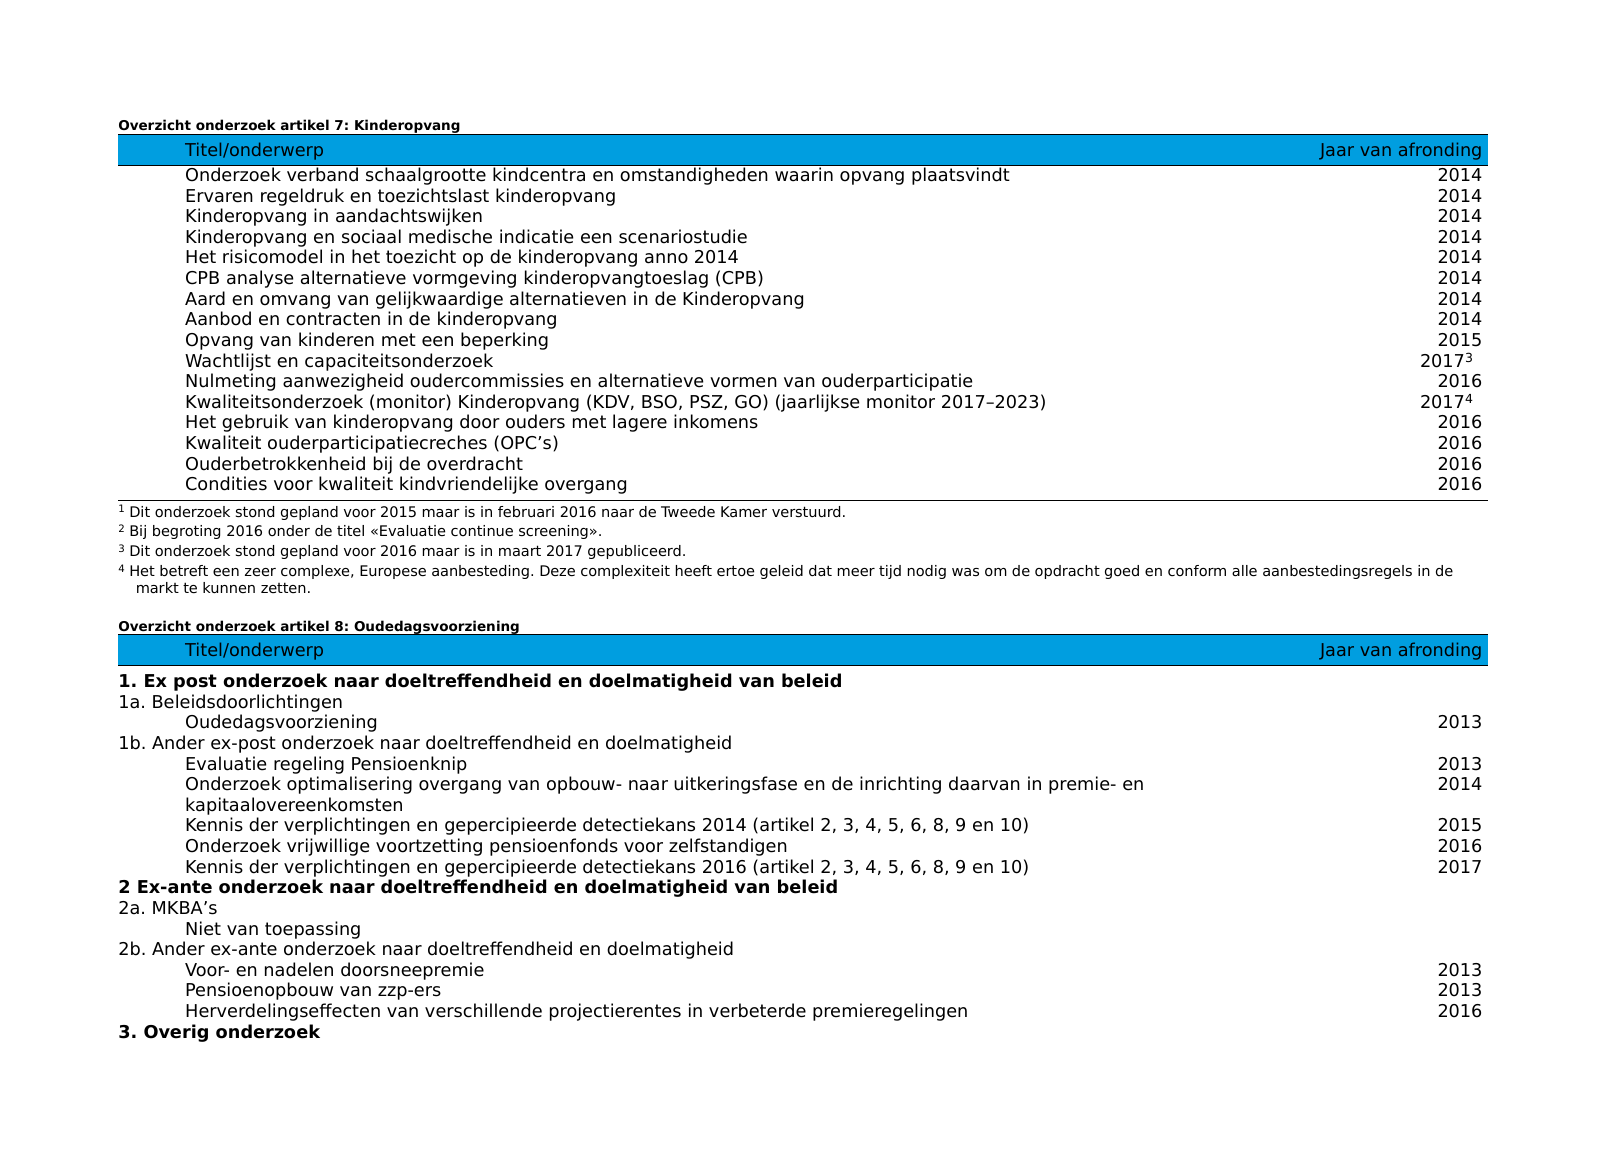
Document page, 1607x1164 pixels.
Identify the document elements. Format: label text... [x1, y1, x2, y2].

table_cell 1a. Beleidsdoorlichtingen [118, 692, 1488, 712]
table_cell 1b. Ander ex-post onderzoek naar doeltreffendheid en doelmatigheid [118, 733, 1488, 753]
table_cell Oudedagsvoorziening [179, 712, 1269, 733]
table_cell [118, 960, 179, 980]
table_cell 2016 [1269, 1001, 1488, 1022]
table_cell 20173 [1269, 351, 1488, 371]
table_cell [118, 206, 179, 227]
table_cell [118, 289, 179, 309]
table_cell 2014 [1269, 227, 1488, 247]
table_cell 2013 [1269, 980, 1488, 1001]
table_cell Kwaliteitsonderzoek (monitor) Kinderopvang (KDV, BSO, PSZ, GO) (jaarlijkse monitor 2017–2023) [179, 392, 1269, 412]
table_cell 2013 [1269, 754, 1488, 774]
table_cell 2016 [1269, 836, 1488, 857]
table_cell 2015 [1269, 330, 1488, 351]
table_cell 2015 [1269, 815, 1488, 836]
table_cell [118, 712, 179, 733]
table_cell [118, 413, 179, 433]
table_header Overzicht onderzoek artikel 7: Kinderopvang [118, 118, 1488, 134]
table_cell [118, 1001, 179, 1022]
table_cell [118, 186, 179, 206]
table_cell Condities voor kwaliteit kindvriendelijke overgang [179, 474, 1269, 499]
table_cell 2016 [1269, 433, 1488, 454]
table_cell [1269, 919, 1488, 939]
table_cell [118, 309, 179, 330]
table_cell Niet van toepassing [179, 919, 1269, 939]
table_cell [118, 635, 179, 665]
table_cell Herverdelingseffecten van verschillende projectierentes in verbeterde premieregelingen [179, 1001, 1269, 1022]
table_cell 3. Overig onderzoek [118, 1022, 1488, 1042]
table_cell 2016 [1269, 413, 1488, 433]
table_cell [118, 836, 179, 857]
table_cell 2014 [1269, 248, 1488, 268]
table_cell 2014 [1269, 289, 1488, 309]
table_cell Aanbod en contracten in de kinderopvang [179, 309, 1269, 330]
table_cell Titel/onderwerp [179, 635, 1269, 665]
table_cell [118, 474, 179, 499]
table_cell 1. Ex post onderzoek naar doeltreffendheid en doelmatigheid van beleid [118, 666, 1488, 692]
table_cell Wachtlijst en capaciteitsonderzoek [179, 351, 1269, 371]
table_cell 2b. Ander ex-ante onderzoek naar doeltreffendheid en doelmatigheid [118, 939, 1488, 960]
table_cell 2014 [1269, 186, 1488, 206]
table_cell 2013 [1269, 712, 1488, 733]
table_cell 2014 [1269, 166, 1488, 186]
table_cell 2014 [1269, 268, 1488, 289]
table_cell Titel/onderwerp [179, 135, 1269, 165]
table_cell 2a. MKBA’s [118, 898, 1488, 918]
table_cell 2017 [1269, 857, 1488, 877]
table_cell Jaar van afronding [1269, 135, 1488, 165]
table_cell [118, 857, 179, 877]
table_cell 2016 [1269, 474, 1488, 499]
table_cell 2016 [1269, 371, 1488, 392]
table_cell [118, 248, 179, 268]
table_cell [118, 919, 179, 939]
table_cell [118, 268, 179, 289]
table_cell [118, 774, 179, 815]
table_cell 1 Dit onderzoek stond gepland voor 2015 maar is in februari 2016 naar de Tweede Kamer verstuurd. 2 Bij begroting 2016 onder de titel «Evaluatie continue screening». 3 Dit onderzoek stond gepland voor 2016 maar is in maart 2017 gepubliceerd. 4 Het betreft een zeer complexe, Europese aanbesteding. Deze complexiteit heeft ertoe geleid dat meer tijd nodig was om de opdracht goed en conform alle aanbestedingsregels in de markt te kunnen zetten. [118, 501, 1488, 597]
table_cell [118, 980, 179, 1001]
table_cell Het gebruik van kinderopvang door ouders met lagere inkomens [179, 413, 1269, 433]
table_cell 2 Ex-ante onderzoek naar doeltreffendheid en doelmatigheid van beleid [118, 877, 1488, 898]
table_cell Ervaren regeldruk en toezichtslast kinderopvang [179, 186, 1269, 206]
table_header Overzicht onderzoek artikel 8: Oudedagsvoorziening [118, 619, 1488, 634]
table_cell Kennis der verplichtingen en gepercipieerde detectiekans 2014 (artikel 2, 3, 4, 5, 6, 8, 9 en 10) [179, 815, 1269, 836]
table_cell CPB analyse alternatieve vormgeving kinderopvangtoeslag (CPB) [179, 268, 1269, 289]
table_cell [118, 754, 179, 774]
table_cell Opvang van kinderen met een beperking [179, 330, 1269, 351]
table_cell [118, 815, 179, 836]
table_cell Pensioenopbouw van zzp-ers [179, 980, 1269, 1001]
table_cell Aard en omvang van gelijkwaardige alternatieven in de Kinderopvang [179, 289, 1269, 309]
table_cell [118, 166, 179, 186]
table_cell Kennis der verplichtingen en gepercipieerde detectiekans 2016 (artikel 2, 3, 4, 5, 6, 8, 9 en 10) [179, 857, 1269, 877]
table_cell Onderzoek verband schaalgrootte kindcentra en omstandigheden waarin opvang plaatsvindt [179, 166, 1269, 186]
table_cell Kinderopvang en sociaal medische indicatie een scenariostudie [179, 227, 1269, 247]
table_cell 20174 [1269, 392, 1488, 412]
table_cell [118, 135, 179, 165]
table_cell 2013 [1269, 960, 1488, 980]
table_cell [118, 330, 179, 351]
table_cell Het risicomodel in het toezicht op de kinderopvang anno 2014 [179, 248, 1269, 268]
table_cell [118, 371, 179, 392]
table_cell Nulmeting aanwezigheid oudercommissies en alternatieve vormen van ouderparticipatie [179, 371, 1269, 392]
table_cell [118, 433, 179, 454]
table_cell Voor- en nadelen doorsneepremie [179, 960, 1269, 980]
table_cell Onderzoek optimalisering overgang van opbouw- naar uitkeringsfase en de inrichting daarvan in premie- en kapitaalovereenkomsten [179, 774, 1269, 815]
table_cell Onderzoek vrijwillige voortzetting pensioenfonds voor zelfstandigen [179, 836, 1269, 857]
table_cell 2014 [1269, 309, 1488, 330]
table_cell [118, 227, 179, 247]
table_cell Kinderopvang in aandachtswijken [179, 206, 1269, 227]
table_cell 2014 [1269, 774, 1488, 815]
table_cell [118, 351, 179, 371]
table_cell [118, 454, 179, 474]
table_cell 2014 [1269, 206, 1488, 227]
table_cell Kwaliteit ouderparticipatiecreches (OPC’s) [179, 433, 1269, 454]
table_cell Ouderbetrokkenheid bij de overdracht [179, 454, 1269, 474]
table_cell Evaluatie regeling Pensioenknip [179, 754, 1269, 774]
table_cell Jaar van afronding [1269, 635, 1488, 665]
table_cell 2016 [1269, 454, 1488, 474]
table_cell [118, 392, 179, 412]
